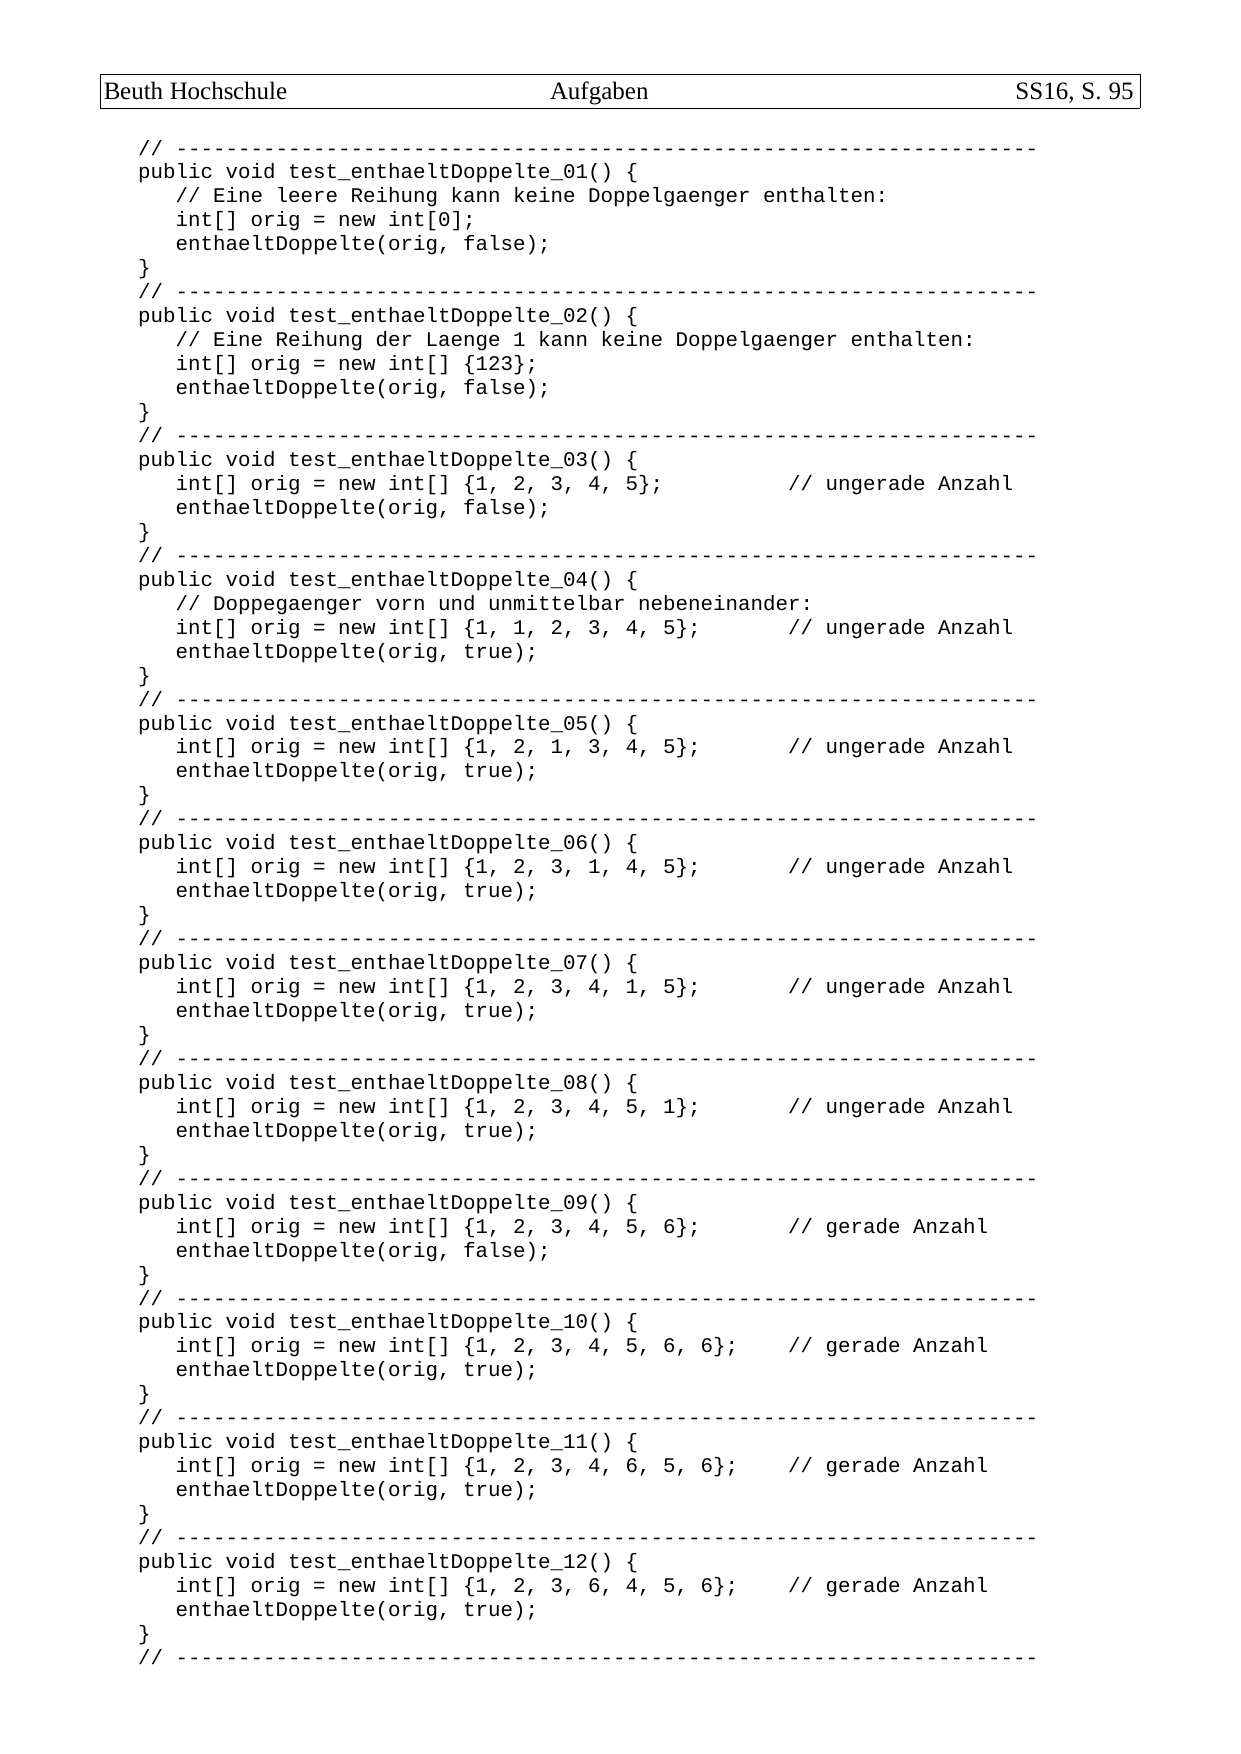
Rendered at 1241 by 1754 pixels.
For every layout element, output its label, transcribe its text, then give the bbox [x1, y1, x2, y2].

text enthaeltDoppelte(orig, true); [100, 1479, 1140, 1503]
text int[] orig = new int[] {1, 2, 3, 4, 1, 5}; // ungerade Anzahl [100, 976, 1140, 1000]
text public void test_enthaeltDoppelte_09() { [100, 1192, 1140, 1216]
text // --------------------------------------------------------------------- [100, 808, 1140, 832]
text int[] orig = new int[] {1, 1, 2, 3, 4, 5}; // ungerade Anzahl [100, 617, 1140, 641]
text // --------------------------------------------------------------------- [100, 1168, 1140, 1192]
text int[] orig = new int[] {1, 2, 3, 4, 6, 5, 6}; // gerade Anzahl [100, 1455, 1140, 1479]
text public void test_enthaeltDoppelte_01() { [100, 161, 1140, 185]
text enthaeltDoppelte(orig, false); [100, 1239, 1140, 1263]
text int[] orig = new int[] {123}; [100, 353, 1140, 377]
text int[] orig = new int[] {1, 2, 3, 4, 5, 1}; // ungerade Anzahl [100, 1096, 1140, 1120]
text public void test_enthaeltDoppelte_12() { [100, 1551, 1140, 1575]
text // --------------------------------------------------------------------- [100, 137, 1140, 161]
text public void test_enthaeltDoppelte_03() { [100, 449, 1140, 473]
text enthaeltDoppelte(orig, false); [100, 377, 1140, 401]
text } [100, 904, 1140, 928]
text enthaeltDoppelte(orig, true); [100, 1120, 1140, 1144]
text enthaeltDoppelte(orig, true); [100, 1000, 1140, 1024]
text public void test_enthaeltDoppelte_06() { [100, 832, 1140, 856]
text } [100, 1383, 1140, 1407]
text // Eine Reihung der Laenge 1 kann keine Doppelgaenger enthalten: [100, 329, 1140, 353]
text int[] orig = new int[] {1, 2, 3, 4, 5, 6}; // gerade Anzahl [100, 1216, 1140, 1239]
text int[] orig = new int[] {1, 2, 3, 6, 4, 5, 6}; // gerade Anzahl [100, 1575, 1140, 1599]
text } [100, 1503, 1140, 1527]
text int[] orig = new int[] {1, 2, 3, 4, 5, 6, 6}; // gerade Anzahl [100, 1335, 1140, 1359]
text enthaeltDoppelte(orig, true); [100, 760, 1140, 784]
text } [100, 1623, 1140, 1647]
text // --------------------------------------------------------------------- [100, 281, 1140, 305]
text public void test_enthaeltDoppelte_10() { [100, 1311, 1140, 1335]
text } [100, 784, 1140, 808]
text // Doppegaenger vorn und unmittelbar nebeneinander: [100, 593, 1140, 617]
text } [100, 1144, 1140, 1168]
text } [100, 1024, 1140, 1048]
text // --------------------------------------------------------------------- [100, 545, 1140, 569]
text int[] orig = new int[] {1, 2, 1, 3, 4, 5}; // ungerade Anzahl [100, 736, 1140, 760]
text enthaeltDoppelte(orig, true); [100, 1599, 1140, 1623]
text public void test_enthaeltDoppelte_05() { [100, 712, 1140, 736]
text } [100, 1263, 1140, 1287]
text // --------------------------------------------------------------------- [100, 1287, 1140, 1311]
text int[] orig = new int[0]; [100, 209, 1140, 233]
text int[] orig = new int[] {1, 2, 3, 1, 4, 5}; // ungerade Anzahl [100, 856, 1140, 880]
text } [100, 521, 1140, 545]
text int[] orig = new int[] {1, 2, 3, 4, 5}; // ungerade Anzahl [100, 473, 1140, 497]
text public void test_enthaeltDoppelte_04() { [100, 569, 1140, 593]
text enthaeltDoppelte(orig, true); [100, 1359, 1140, 1383]
text // Eine leere Reihung kann keine Doppelgaenger enthalten: [100, 185, 1140, 209]
text enthaeltDoppelte(orig, true); [100, 880, 1140, 904]
text // --------------------------------------------------------------------- [100, 1527, 1140, 1551]
text // --------------------------------------------------------------------- [100, 1407, 1140, 1431]
text // --------------------------------------------------------------------- [100, 688, 1140, 712]
text public void test_enthaeltDoppelte_02() { [100, 305, 1140, 329]
text enthaeltDoppelte(orig, false); [100, 233, 1140, 257]
text enthaeltDoppelte(orig, true); [100, 641, 1140, 664]
text // --------------------------------------------------------------------- [100, 425, 1140, 449]
text public void test_enthaeltDoppelte_11() { [100, 1431, 1140, 1455]
text enthaeltDoppelte(orig, false); [100, 497, 1140, 521]
text } [100, 401, 1140, 425]
text // --------------------------------------------------------------------- [100, 928, 1140, 952]
text // --------------------------------------------------------------------- [100, 1647, 1140, 1671]
text public void test_enthaeltDoppelte_07() { [100, 952, 1140, 976]
text } [100, 664, 1140, 688]
text } [100, 257, 1140, 281]
text public void test_enthaeltDoppelte_08() { [100, 1072, 1140, 1096]
text // --------------------------------------------------------------------- [100, 1048, 1140, 1072]
